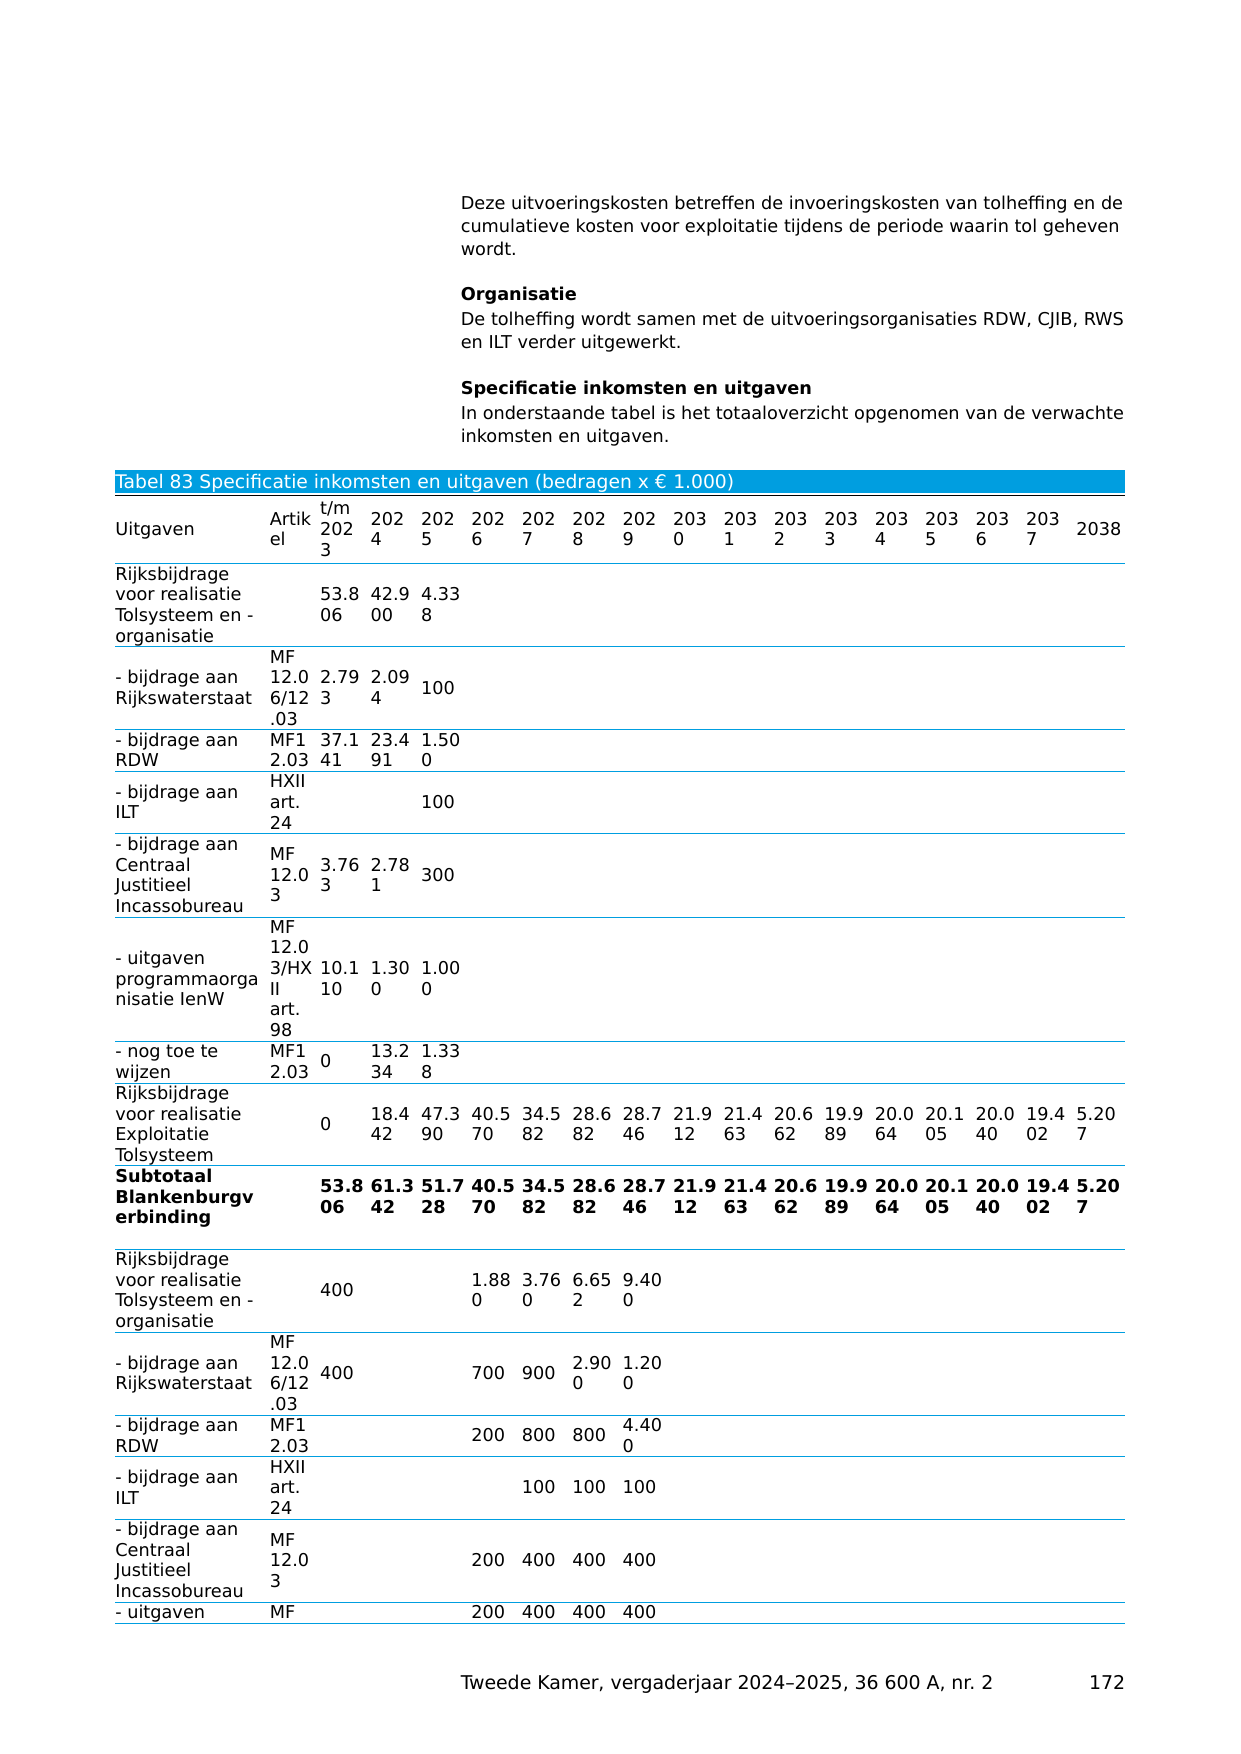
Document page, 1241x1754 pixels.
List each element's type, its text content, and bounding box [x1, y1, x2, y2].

table_cell [569, 834, 619, 916]
table_cell [519, 918, 569, 1041]
table_cell 100 [418, 647, 468, 729]
table_cell [973, 1603, 1023, 1623]
table_cell [670, 1250, 720, 1331]
table_cell [720, 647, 771, 729]
table_cell 23.491 [368, 730, 418, 771]
table_cell [317, 1603, 367, 1623]
table_cell [922, 1416, 972, 1456]
table_cell 19.989 [821, 1166, 872, 1228]
table_cell 21.912 [670, 1084, 720, 1165]
table_cell [973, 834, 1023, 916]
table_cell [670, 834, 720, 916]
table_cell Rijksbijdrage voor realisatie Tolsysteem en -organisatie [115, 1250, 267, 1331]
table_cell [720, 1042, 771, 1082]
table_cell 2033 [821, 496, 872, 563]
table_cell 20.105 [922, 1166, 972, 1228]
text Specificatie inkomsten en uitgaven [461, 376, 1125, 399]
table_cell [1023, 647, 1073, 729]
table_cell [973, 730, 1023, 771]
table_cell - bijdrage aan ILT [115, 1457, 267, 1519]
table_cell [569, 1042, 619, 1082]
table_cell MF 12.03 [267, 834, 317, 916]
table_cell 51.728 [418, 1166, 468, 1228]
table_cell [1073, 1603, 1125, 1623]
table_cell 5.207 [1073, 1084, 1125, 1165]
table_cell [1023, 1333, 1073, 1414]
table_cell [872, 918, 922, 1041]
table_cell [821, 1416, 872, 1456]
table_cell [1023, 730, 1073, 771]
table_cell 2.900 [569, 1333, 619, 1414]
table_cell [620, 730, 670, 771]
table_cell [267, 1228, 317, 1248]
table_cell 800 [519, 1416, 569, 1456]
table_cell 47.390 [418, 1084, 468, 1165]
table_cell [569, 918, 619, 1041]
text Organisatie [461, 282, 1125, 305]
text Deze uitvoeringskosten betreffen de invoeringskosten van tolheffing en de cumulatieve kosten voor exploitatie tijdens de periode waarin tol geheven wordt. [461, 191, 1125, 259]
table_cell 1.000 [418, 918, 468, 1041]
table_cell - bijdrage aan RDW [115, 730, 267, 771]
table_cell [468, 730, 519, 771]
table_cell [922, 1250, 972, 1331]
table_cell [670, 918, 720, 1041]
table_cell 28.746 [620, 1084, 670, 1165]
table_cell 34.582 [519, 1084, 569, 1165]
table_cell [922, 1520, 972, 1602]
table_cell 4.338 [418, 564, 468, 646]
table_cell [1073, 1520, 1125, 1602]
table_cell [1073, 564, 1125, 646]
table_cell 19.989 [821, 1084, 872, 1165]
table_cell HXII art. 24 [267, 772, 317, 833]
table_cell [771, 1228, 821, 1248]
table_cell [368, 1228, 418, 1248]
table_cell [771, 1416, 821, 1456]
table_cell [821, 1457, 872, 1519]
table_cell 18.442 [368, 1084, 418, 1165]
table_cell [670, 1333, 720, 1414]
table_cell 400 [519, 1520, 569, 1602]
table_cell [267, 1084, 317, 1165]
table_cell 53.806 [317, 1166, 367, 1228]
table_cell [620, 1042, 670, 1082]
table_cell MF 12.06/12.03 [267, 1333, 317, 1414]
table_cell [771, 1520, 821, 1602]
table_cell 2035 [922, 496, 972, 563]
table_cell 13.234 [368, 1042, 418, 1082]
table_cell [1023, 1603, 1073, 1623]
table_cell [821, 564, 872, 646]
table_cell [821, 1228, 872, 1248]
table_cell 2027 [519, 496, 569, 563]
table_cell 21.912 [670, 1166, 720, 1228]
table_cell [1023, 1520, 1073, 1602]
table_cell [1073, 1042, 1125, 1082]
table_cell [519, 1228, 569, 1248]
table_cell [973, 564, 1023, 646]
table_cell 300 [418, 834, 468, 916]
table_cell [973, 772, 1023, 833]
table_cell [519, 834, 569, 916]
table_cell [973, 1042, 1023, 1082]
table_cell [821, 1333, 872, 1414]
table_cell 1.880 [468, 1250, 519, 1331]
table_cell [267, 1250, 317, 1331]
table_cell [468, 564, 519, 646]
table_cell MF 12.03 [267, 1520, 317, 1602]
table_cell 53.806 [317, 564, 367, 646]
table_cell [519, 1042, 569, 1082]
table_cell 34.582 [519, 1166, 569, 1228]
table_cell [418, 1603, 468, 1623]
table_cell 100 [519, 1457, 569, 1519]
table_cell - uitgaven [115, 1603, 267, 1623]
table_cell 700 [468, 1333, 519, 1414]
table_cell [872, 730, 922, 771]
table_cell 400 [620, 1603, 670, 1623]
table_cell [922, 730, 972, 771]
table_cell [771, 730, 821, 771]
table_cell [267, 564, 317, 646]
table_cell [1073, 1228, 1125, 1248]
table_cell [821, 834, 872, 916]
table_cell [468, 834, 519, 916]
table_cell [418, 1228, 468, 1248]
table_cell 3.763 [317, 834, 367, 916]
table_cell [821, 772, 872, 833]
table_cell MF 12.06/12.03 [267, 647, 317, 729]
table_cell 20.040 [973, 1166, 1023, 1228]
table_cell 100 [418, 772, 468, 833]
table_cell [670, 1042, 720, 1082]
table_cell [620, 1228, 670, 1248]
table_cell 4.400 [620, 1416, 670, 1456]
table_cell [720, 1520, 771, 1602]
table_cell [720, 1250, 771, 1331]
table_cell 0 [317, 1084, 367, 1165]
table_cell [1073, 647, 1125, 729]
table_cell 2.781 [368, 834, 418, 916]
table_cell - bijdrage aan Centraal Justitieel Incassobureau [115, 834, 267, 916]
table_cell [720, 918, 771, 1041]
table_cell [519, 772, 569, 833]
table_cell [1023, 1228, 1073, 1248]
table_cell [1023, 918, 1073, 1041]
table_cell [620, 647, 670, 729]
table_cell [418, 1416, 468, 1456]
table_cell [317, 772, 367, 833]
table_cell Uitgaven [115, 496, 267, 563]
table_cell 2.094 [368, 647, 418, 729]
table_cell [771, 1333, 821, 1414]
table_cell 800 [569, 1416, 619, 1456]
table_cell [872, 1042, 922, 1082]
table_cell [1073, 1250, 1125, 1331]
table_cell [922, 834, 972, 916]
table_cell [771, 647, 821, 729]
table_cell [821, 918, 872, 1041]
table_cell 42.900 [368, 564, 418, 646]
table_cell [821, 1250, 872, 1331]
table_cell 400 [519, 1603, 569, 1623]
text De tolheffing wordt samen met de uitvoeringsorganisaties RDW, CJIB, RWS en ILT verder uitgewerkt. [461, 307, 1125, 353]
table_cell [771, 1603, 821, 1623]
table_cell 40.570 [468, 1166, 519, 1228]
table_cell [368, 1457, 418, 1519]
table_cell [720, 1333, 771, 1414]
table_cell 2024 [368, 496, 418, 563]
table_cell 400 [569, 1520, 619, 1602]
table_cell 200 [468, 1520, 519, 1602]
table_cell 400 [317, 1333, 367, 1414]
table_cell [720, 1457, 771, 1519]
table_cell [821, 647, 872, 729]
table_cell - nog toe te wijzen [115, 1042, 267, 1082]
table_cell [973, 1416, 1023, 1456]
table_cell [973, 1333, 1023, 1414]
table_cell [468, 1228, 519, 1248]
table_cell 40.570 [468, 1084, 519, 1165]
table_cell [872, 772, 922, 833]
table_cell [1073, 1333, 1125, 1414]
table_cell 3.760 [519, 1250, 569, 1331]
table_cell [1023, 772, 1073, 833]
table_cell [922, 918, 972, 1041]
table_cell [872, 564, 922, 646]
table_cell 2038 [1073, 496, 1125, 563]
table_cell 20.105 [922, 1084, 972, 1165]
table_cell [1023, 1042, 1073, 1082]
table_cell [468, 1042, 519, 1082]
table_cell [872, 1603, 922, 1623]
table_cell [771, 564, 821, 646]
table_cell [670, 564, 720, 646]
table_cell [973, 647, 1023, 729]
table_cell 21.463 [720, 1166, 771, 1228]
table_cell [821, 730, 872, 771]
table_cell [569, 1228, 619, 1248]
table_cell [771, 1250, 821, 1331]
table_cell 19.402 [1023, 1084, 1073, 1165]
table_cell [922, 1042, 972, 1082]
table_cell [1073, 1416, 1125, 1456]
table_cell [368, 772, 418, 833]
table_cell [670, 730, 720, 771]
table_cell [569, 730, 619, 771]
table_cell [317, 1416, 367, 1456]
table_cell [720, 564, 771, 646]
table_cell t/m 2023 [317, 496, 367, 563]
table_cell [872, 1457, 922, 1519]
table_cell [317, 1228, 367, 1248]
table_cell [670, 1228, 720, 1248]
table_cell 19.402 [1023, 1166, 1073, 1228]
table_cell [922, 772, 972, 833]
table_cell 2036 [973, 496, 1023, 563]
table_cell 2029 [620, 496, 670, 563]
table_cell [973, 1457, 1023, 1519]
table_cell 2030 [670, 496, 720, 563]
table_cell 200 [468, 1416, 519, 1456]
table_cell [922, 1457, 972, 1519]
table_cell [620, 834, 670, 916]
table_cell [368, 1520, 418, 1602]
table_cell 200 [468, 1603, 519, 1623]
table_cell - bijdrage aan Centraal Justitieel Incassobureau [115, 1520, 267, 1602]
table_cell [368, 1250, 418, 1331]
table_cell [670, 1520, 720, 1602]
table_cell 1.338 [418, 1042, 468, 1082]
table_cell - bijdrage aan Rijkswaterstaat [115, 1333, 267, 1414]
table_cell [1073, 772, 1125, 833]
table_cell 2032 [771, 496, 821, 563]
table_cell 400 [569, 1603, 619, 1623]
table_cell 28.682 [569, 1166, 619, 1228]
table_cell [922, 1333, 972, 1414]
table_cell [872, 1228, 922, 1248]
table_cell [468, 647, 519, 729]
table_cell [1023, 834, 1073, 916]
table_cell Rijksbijdrage voor realisatie Tolsysteem en -organisatie [115, 564, 267, 646]
table_cell 100 [569, 1457, 619, 1519]
table_cell Rijksbijdrage voor realisatie Exploitatie Tolsysteem [115, 1084, 267, 1165]
table_cell [569, 647, 619, 729]
table_cell 6.652 [569, 1250, 619, 1331]
table_cell [418, 1457, 468, 1519]
table_cell [418, 1333, 468, 1414]
table_cell 2028 [569, 496, 619, 563]
table_cell MF [267, 1603, 317, 1623]
table_cell 1.200 [620, 1333, 670, 1414]
table_cell [771, 1457, 821, 1519]
table_cell [922, 1603, 972, 1623]
table_cell MF12.03 [267, 730, 317, 771]
table_cell MF12.03 [267, 1042, 317, 1082]
table_cell 10.110 [317, 918, 367, 1041]
table_cell [771, 918, 821, 1041]
table_cell [569, 772, 619, 833]
table_cell [468, 772, 519, 833]
table_cell [1023, 1250, 1073, 1331]
table_cell [973, 1520, 1023, 1602]
table_cell 100 [620, 1457, 670, 1519]
table_cell 61.342 [368, 1166, 418, 1228]
table_cell 2.793 [317, 647, 367, 729]
table_cell 2034 [872, 496, 922, 563]
table_cell 28.682 [569, 1084, 619, 1165]
table_cell [872, 647, 922, 729]
table_cell [720, 834, 771, 916]
table_cell 1.300 [368, 918, 418, 1041]
table_cell [872, 834, 922, 916]
table_cell [519, 564, 569, 646]
text In onderstaande tabel is het totaaloverzicht opgenomen van de verwachte inkomsten en uitgaven. [461, 401, 1125, 447]
table_cell [720, 1603, 771, 1623]
table_cell [267, 1166, 317, 1228]
table_cell Subtotaal Blankenburgverbinding [115, 1166, 267, 1228]
table_cell [670, 1603, 720, 1623]
table_cell [1073, 730, 1125, 771]
table_cell 2031 [720, 496, 771, 563]
table_cell [922, 564, 972, 646]
table_cell [418, 1520, 468, 1602]
table_cell 0 [317, 1042, 367, 1082]
table_cell [115, 1228, 267, 1248]
table_cell [368, 1416, 418, 1456]
table_cell [821, 1042, 872, 1082]
table_cell [720, 730, 771, 771]
table_cell [1023, 1416, 1073, 1456]
table_cell MF12.03 [267, 1416, 317, 1456]
table_cell [872, 1520, 922, 1602]
table_cell [872, 1416, 922, 1456]
table_cell [670, 772, 720, 833]
table_cell 1.500 [418, 730, 468, 771]
table_cell [821, 1520, 872, 1602]
table_cell [973, 918, 1023, 1041]
table_cell [468, 1457, 519, 1519]
table_cell [670, 1457, 720, 1519]
table_cell - uitgaven programmaorganisatie IenW [115, 918, 267, 1041]
table_cell [620, 772, 670, 833]
table_cell 2025 [418, 496, 468, 563]
table_cell 400 [317, 1250, 367, 1331]
table_cell [620, 918, 670, 1041]
table_cell [670, 1416, 720, 1456]
table_cell - bijdrage aan Rijkswaterstaat [115, 647, 267, 729]
table_cell 2037 [1023, 496, 1073, 563]
table_cell [1023, 564, 1073, 646]
table_cell [771, 772, 821, 833]
table_cell [368, 1603, 418, 1623]
table_cell [519, 647, 569, 729]
table_cell [569, 564, 619, 646]
table_cell [771, 834, 821, 916]
table_cell [418, 1250, 468, 1331]
table_cell 20.064 [872, 1084, 922, 1165]
table_cell 20.662 [771, 1084, 821, 1165]
table_cell [368, 1333, 418, 1414]
table_cell - bijdrage aan ILT [115, 772, 267, 833]
table_cell [1073, 918, 1125, 1041]
table_cell [771, 1042, 821, 1082]
table_cell 400 [620, 1520, 670, 1602]
table_cell HXII art. 24 [267, 1457, 317, 1519]
table_cell [468, 918, 519, 1041]
table_cell [1073, 1457, 1125, 1519]
table_cell 20.064 [872, 1166, 922, 1228]
table_cell [973, 1250, 1023, 1331]
table_cell [670, 647, 720, 729]
table_cell [973, 1228, 1023, 1248]
table_cell [922, 647, 972, 729]
table_cell MF 12.03/HXII art. 98 [267, 918, 317, 1041]
table_cell 900 [519, 1333, 569, 1414]
table_cell Artikel [267, 496, 317, 563]
table_cell [519, 730, 569, 771]
table_cell [720, 1228, 771, 1248]
table_cell 20.040 [973, 1084, 1023, 1165]
table_cell [872, 1333, 922, 1414]
table_cell [872, 1250, 922, 1331]
table_cell - bijdrage aan RDW [115, 1416, 267, 1456]
table_cell [1023, 1457, 1073, 1519]
table_cell 2026 [468, 496, 519, 563]
table_cell [922, 1228, 972, 1248]
table_cell 5.207 [1073, 1166, 1125, 1228]
table_cell [1073, 834, 1125, 916]
table_cell [821, 1603, 872, 1623]
table_cell [720, 1416, 771, 1456]
table_cell [720, 772, 771, 833]
table_cell 9.400 [620, 1250, 670, 1331]
table_cell 28.746 [620, 1166, 670, 1228]
table_cell [620, 564, 670, 646]
table_cell 20.662 [771, 1166, 821, 1228]
table_cell 37.141 [317, 730, 367, 771]
table_cell [317, 1457, 367, 1519]
table_cell 21.463 [720, 1084, 771, 1165]
table_cell [317, 1520, 367, 1602]
